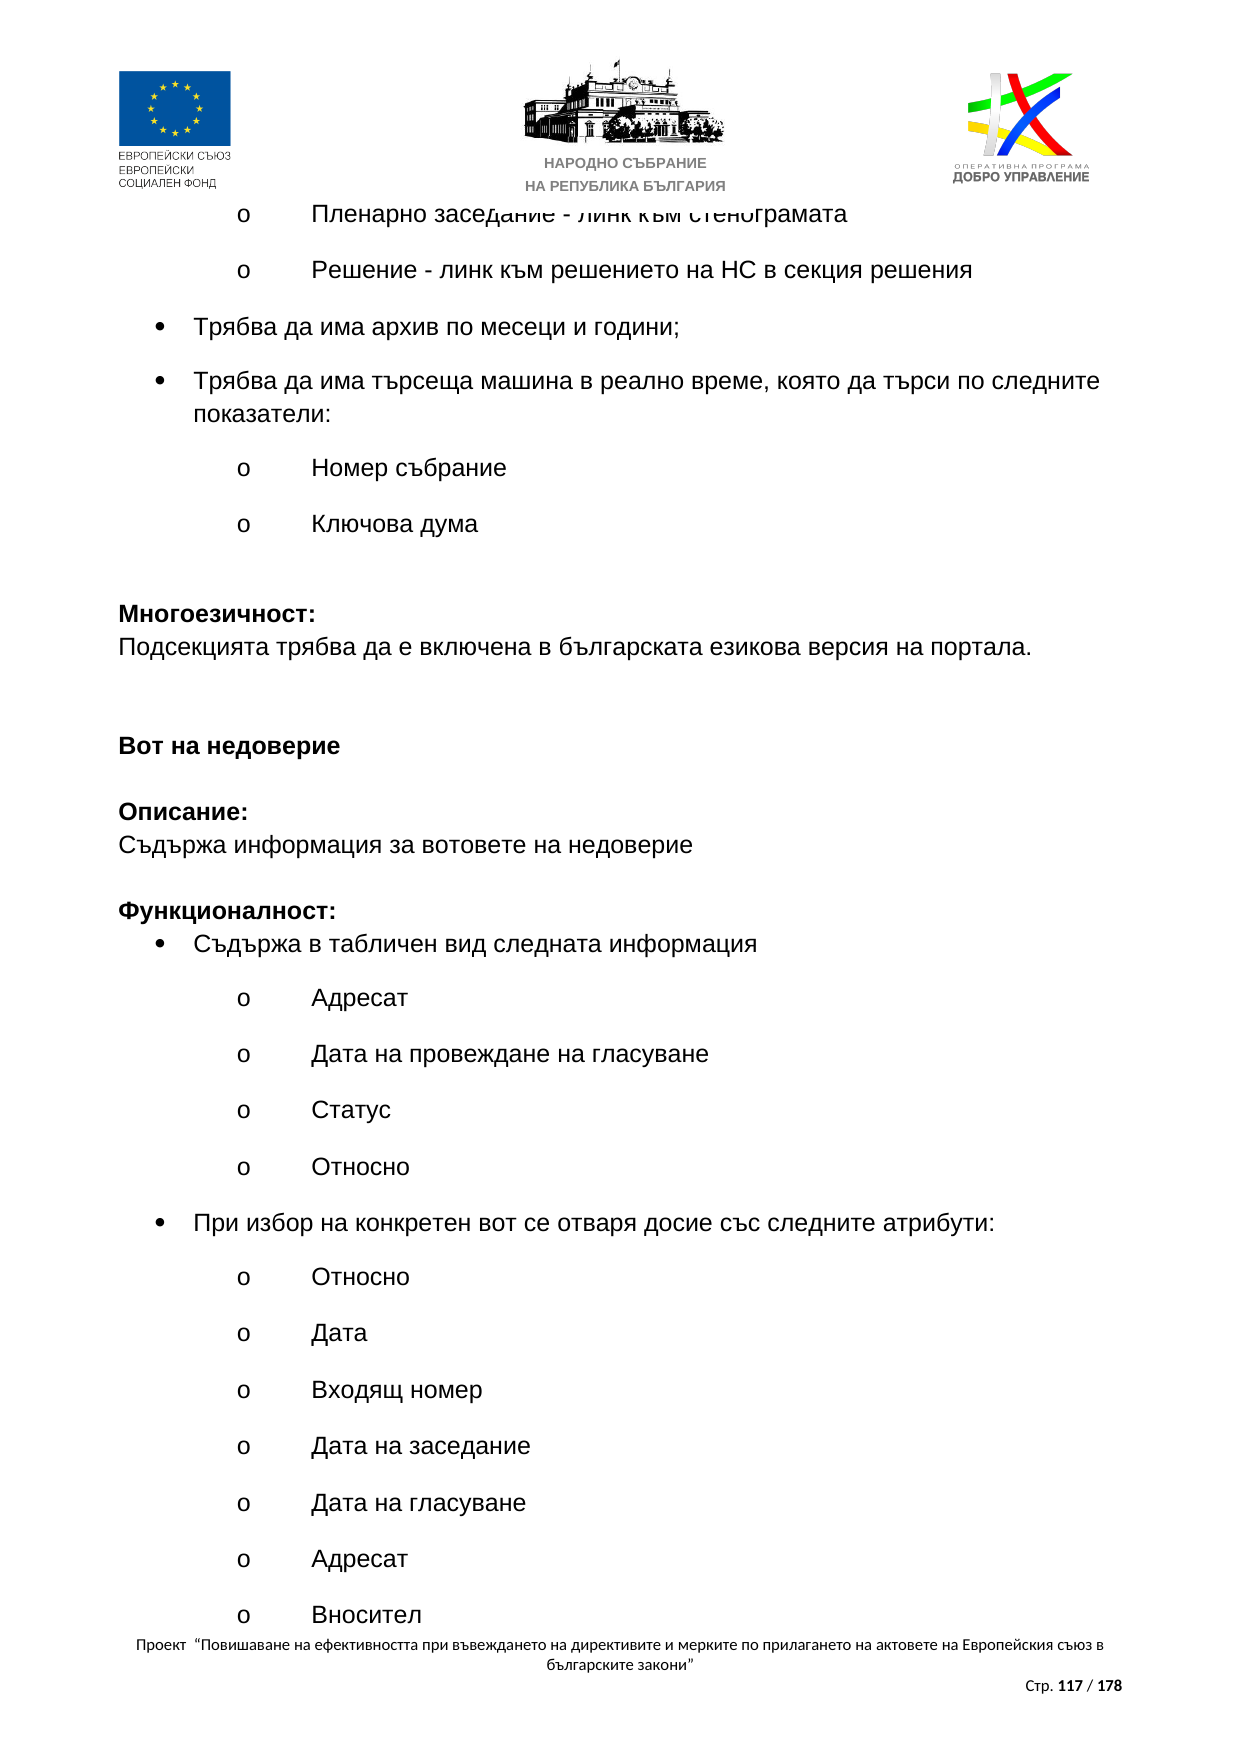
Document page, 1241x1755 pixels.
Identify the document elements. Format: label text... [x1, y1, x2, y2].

list Адресат [236, 1544, 1122, 1575]
list Дата на заседание [236, 1431, 1122, 1462]
text Вот на недоверие [118, 731, 1122, 759]
list Съдържа в табличен вид следната информация [156, 929, 1122, 958]
text Многоезичност: [118, 598, 1122, 627]
list Дата на гласуване [236, 1487, 1122, 1518]
text Описание: [118, 797, 1122, 825]
text Функционалност: [118, 896, 1122, 924]
list При избор на конкретен вот се отваря досие със следните атрибути: [156, 1208, 1122, 1237]
list Входящ номер [236, 1375, 1122, 1406]
list Адресат [236, 983, 1122, 1014]
list Номер събрание [236, 453, 1122, 484]
list Дата на провеждане на гласуване [236, 1039, 1122, 1070]
list Дата [236, 1318, 1122, 1349]
text Подсекцията трябва да е включена в българската езикова версия на портала. [118, 632, 1122, 660]
list Статус [236, 1095, 1122, 1126]
list Пленарно заседание - линк към стенограмата [236, 199, 1122, 230]
list Ключова дума [236, 509, 1122, 540]
list Относно [236, 1152, 1122, 1183]
list Решение - линк към решението на НС в секция решения [236, 256, 1122, 286]
list Вносител [236, 1600, 1122, 1631]
list Трябва да има търсеща машина в реално време, която да търси по следните показатели: [156, 366, 1122, 428]
list Относно [236, 1262, 1122, 1293]
text Съдържа информация за вотовете на недоверие [118, 830, 1122, 858]
list Трябва да има архив по месеци и години; [156, 312, 1122, 341]
